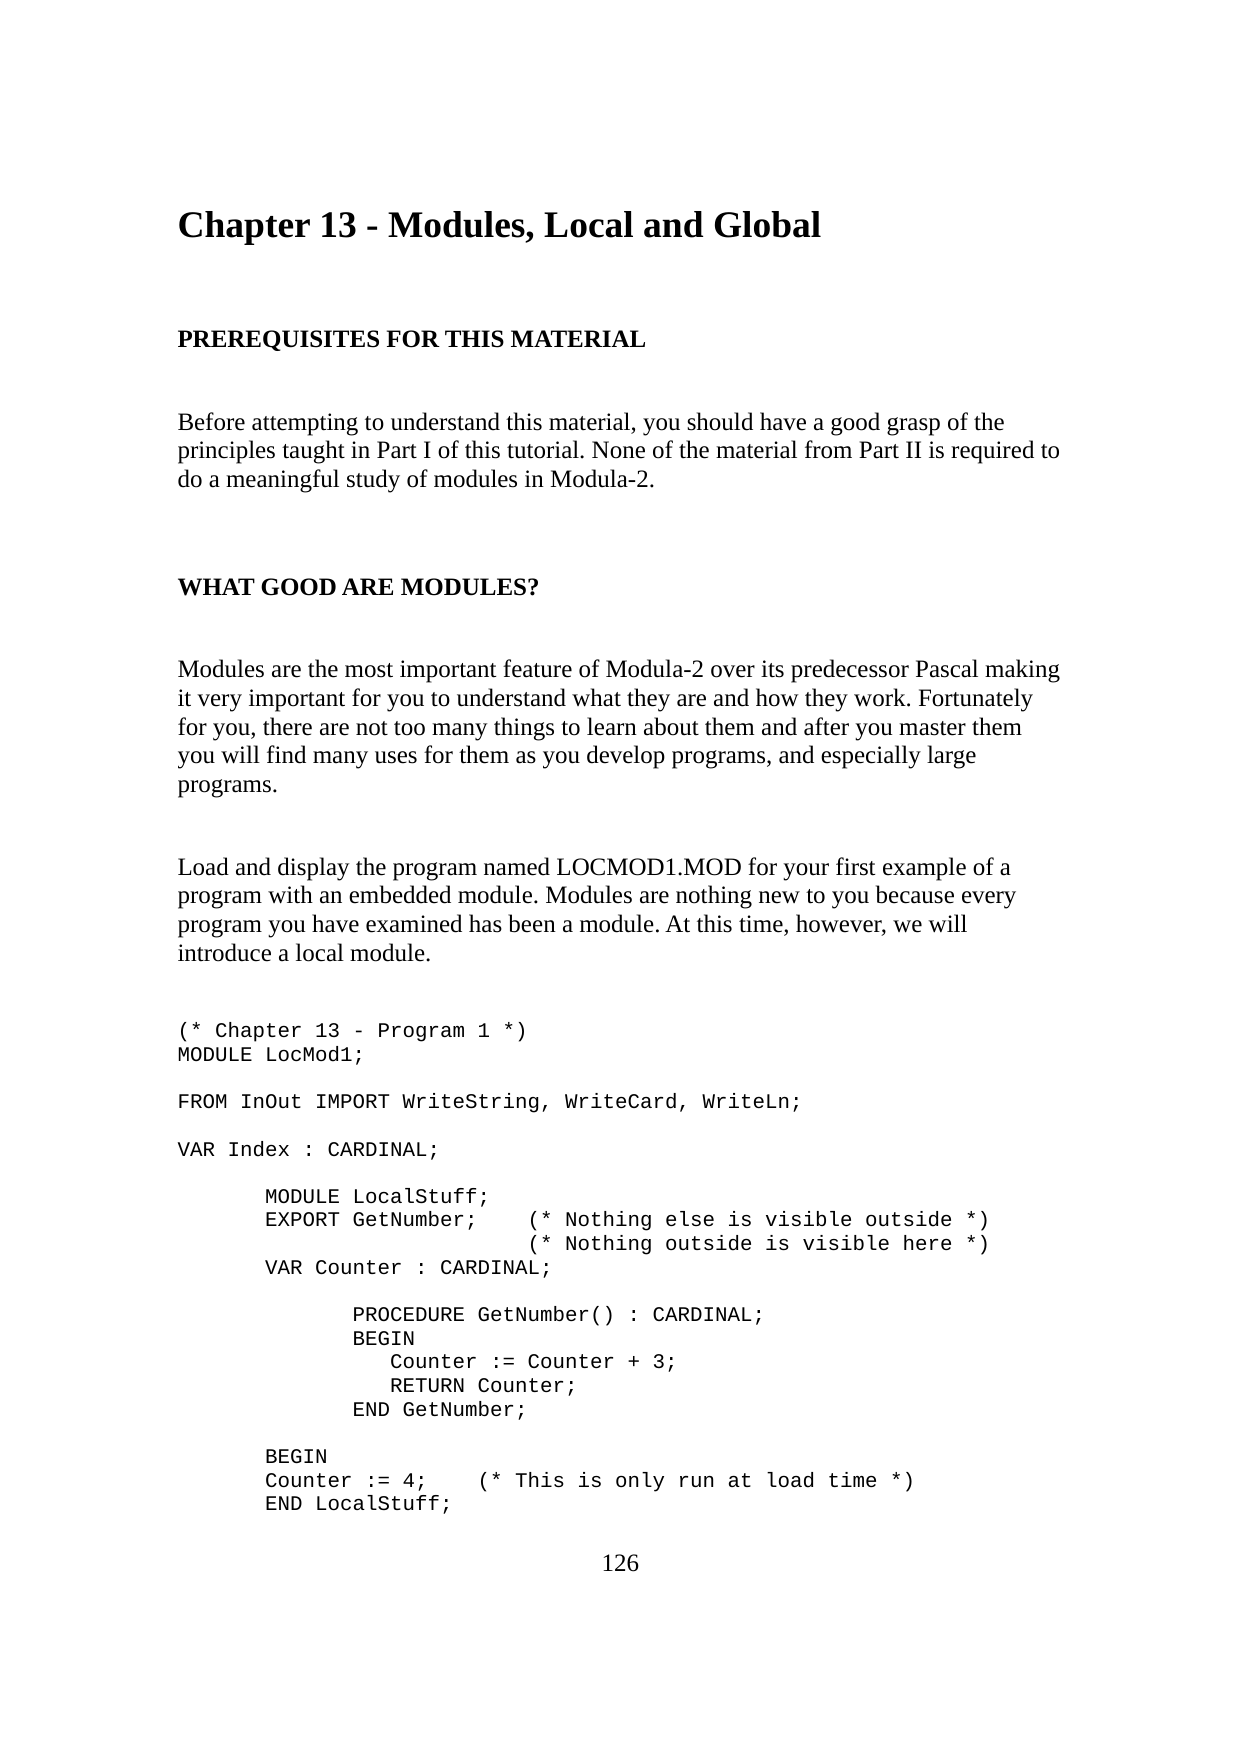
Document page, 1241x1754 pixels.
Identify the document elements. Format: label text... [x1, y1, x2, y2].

text (* Nothing outside is visible here *) [177, 1233, 1063, 1257]
text MODULE LocalStuff; [177, 1186, 1063, 1209]
text (* Chapter 13 - Program 1 *) [177, 1020, 1063, 1044]
text EXPORT GetNumber; (* Nothing else is visible outside *) [177, 1209, 1063, 1233]
text VAR Counter : CARDINAL; [177, 1257, 1063, 1280]
text BEGIN [177, 1446, 1063, 1469]
text Load and display the program named LOCMOD1.MOD for your first example of a program with an embedded module. Modules are nothing new to you because every program you have examined has been a module. At this time, however, we will introduce a local module. [177, 852, 1063, 967]
subtitle Chapter 13 - Modules, Local and Global [177, 202, 1063, 245]
text MODULE LocMod1; [177, 1044, 1063, 1068]
text Before attempting to understand this material, you should have a good grasp of the principles taught in Part I of this tutorial. None of the material from Part II is required to do a meaningful study of modules in Modula-2. [177, 407, 1063, 493]
subtitle WHAT GOOD ARE MODULES? [177, 572, 1063, 600]
text Modules are the most important feature of Modula-2 over its predecessor Pascal making it very important for you to understand what they are and how they work. Fortunately for you, there are not too many things to learn about them and after you master them you will find many uses for them as you develop programs, and especially large programs. [177, 654, 1063, 798]
text END GetNumber; [177, 1399, 1063, 1422]
text VAR Index : CARDINAL; [177, 1138, 1063, 1162]
subtitle PREREQUISITES FOR THIS MATERIAL [177, 324, 1063, 353]
text BEGIN [177, 1328, 1063, 1351]
text FROM InOut IMPORT WriteString, WriteCard, WriteLn; [177, 1091, 1063, 1115]
text END LocalStuff; [177, 1493, 1063, 1517]
text RETURN Counter; [177, 1375, 1063, 1399]
text Counter := Counter + 3; [177, 1351, 1063, 1375]
text Counter := 4; (* This is only run at load time *) [177, 1469, 1063, 1493]
text PROCEDURE GetNumber() : CARDINAL; [177, 1304, 1063, 1328]
